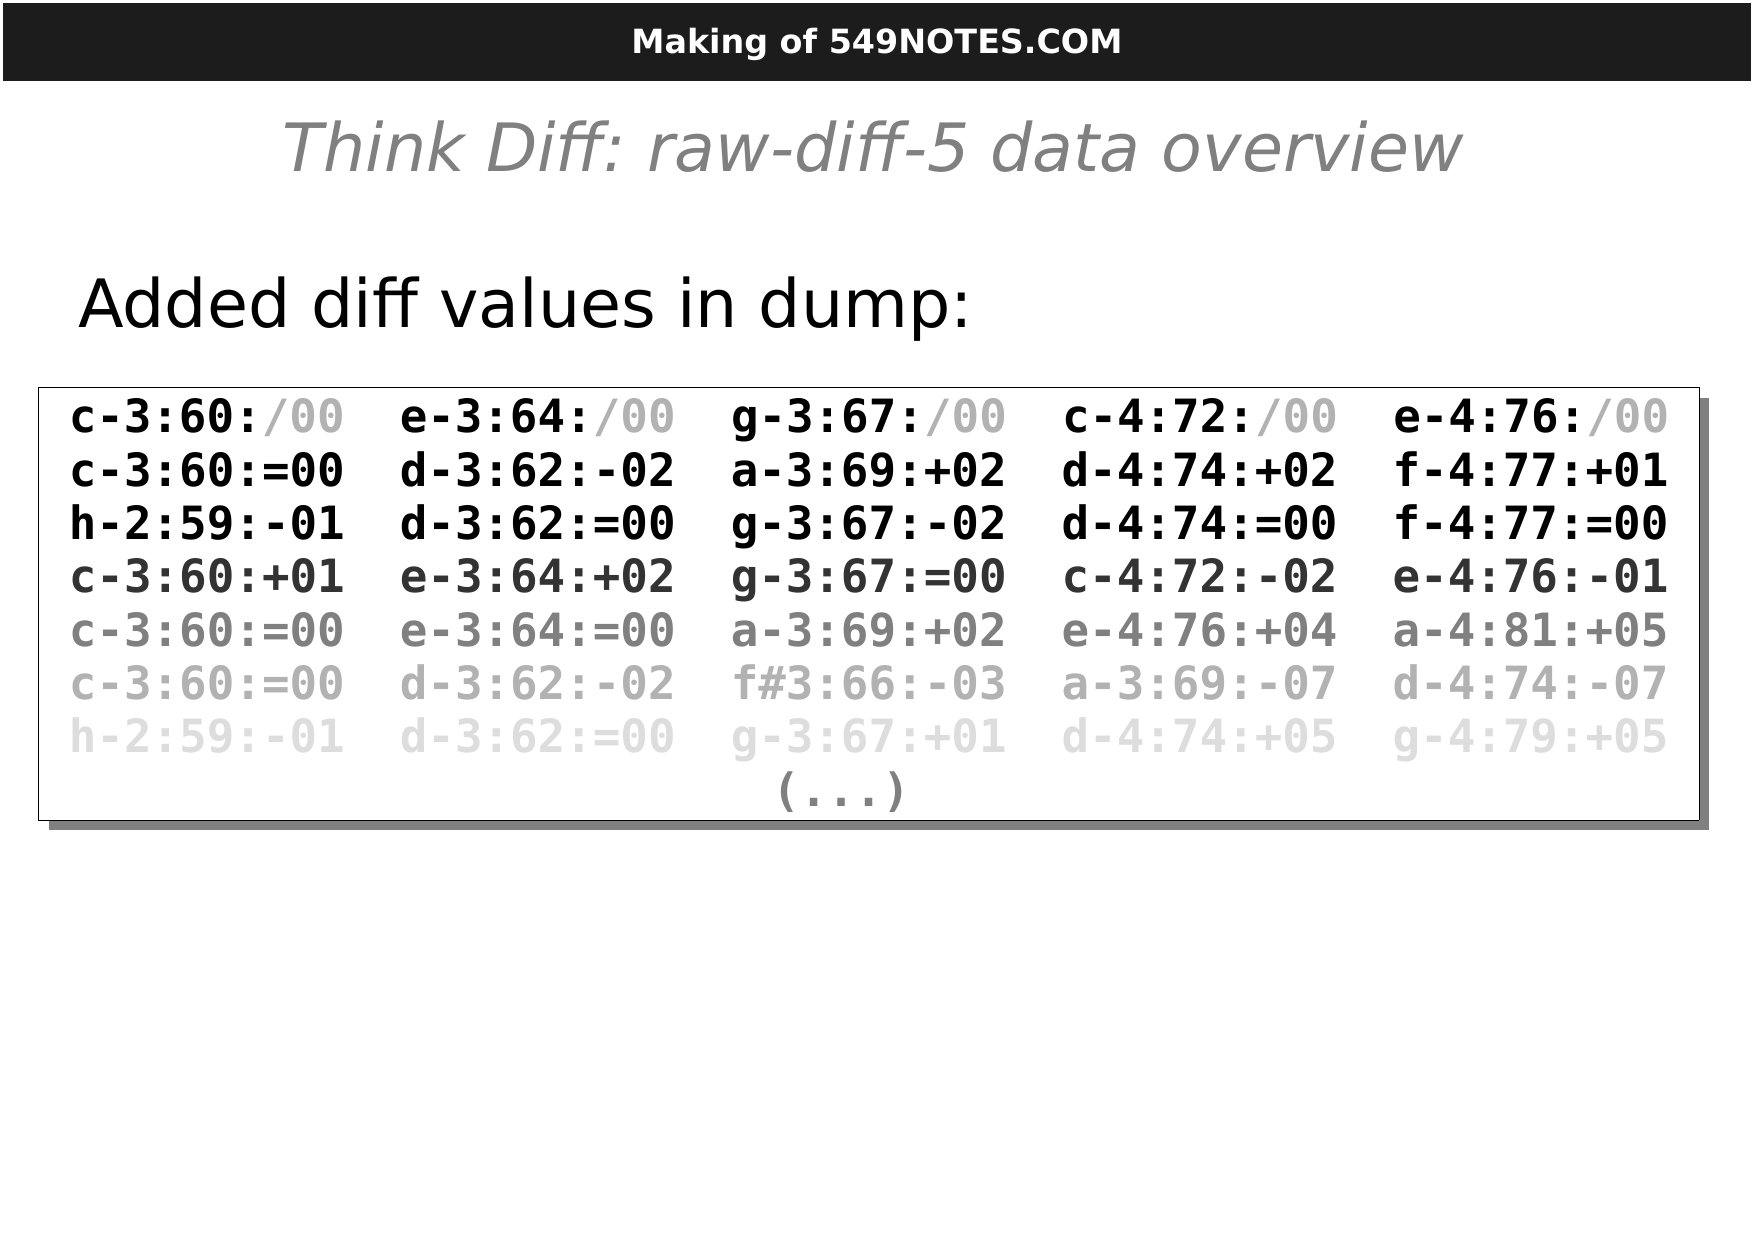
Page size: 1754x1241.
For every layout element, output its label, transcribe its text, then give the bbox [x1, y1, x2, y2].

table_header c-3:60:/00 e-3:64:/00 g-3:67:/00 c-4:72:/00 e-4:76:/00 c-3:60:=00 d-3:62:-02 a-3:69:+02 d-4:74:+02 f-4:77:+01 h-2:59:-01 d-3:62:=00 g-3:67:-02 d-4:74:=00 f-4:77:=00 c-3:60:+01 e-3:64:+02 g-3:67:=00 c-4:72:-02 e-4:76:-01 c-3:60:=00 e-3:64:=00 a-3:69:+02 e-4:76:+04 a-4:81:+05 c-3:60:=00 d-3:62:-02 f#3:66:-03 a-3:69:-07 d-4:74:-07 h-2:59:-01 d-3:62:=00 g-3:67:+01 d-4:74:+05 g-4:79:+05 (...) [33, 382, 1715, 836]
text Think Diff: raw-diff-5 data overview [3, 110, 1751, 188]
text Added diff values in dump: [3, 265, 1751, 343]
